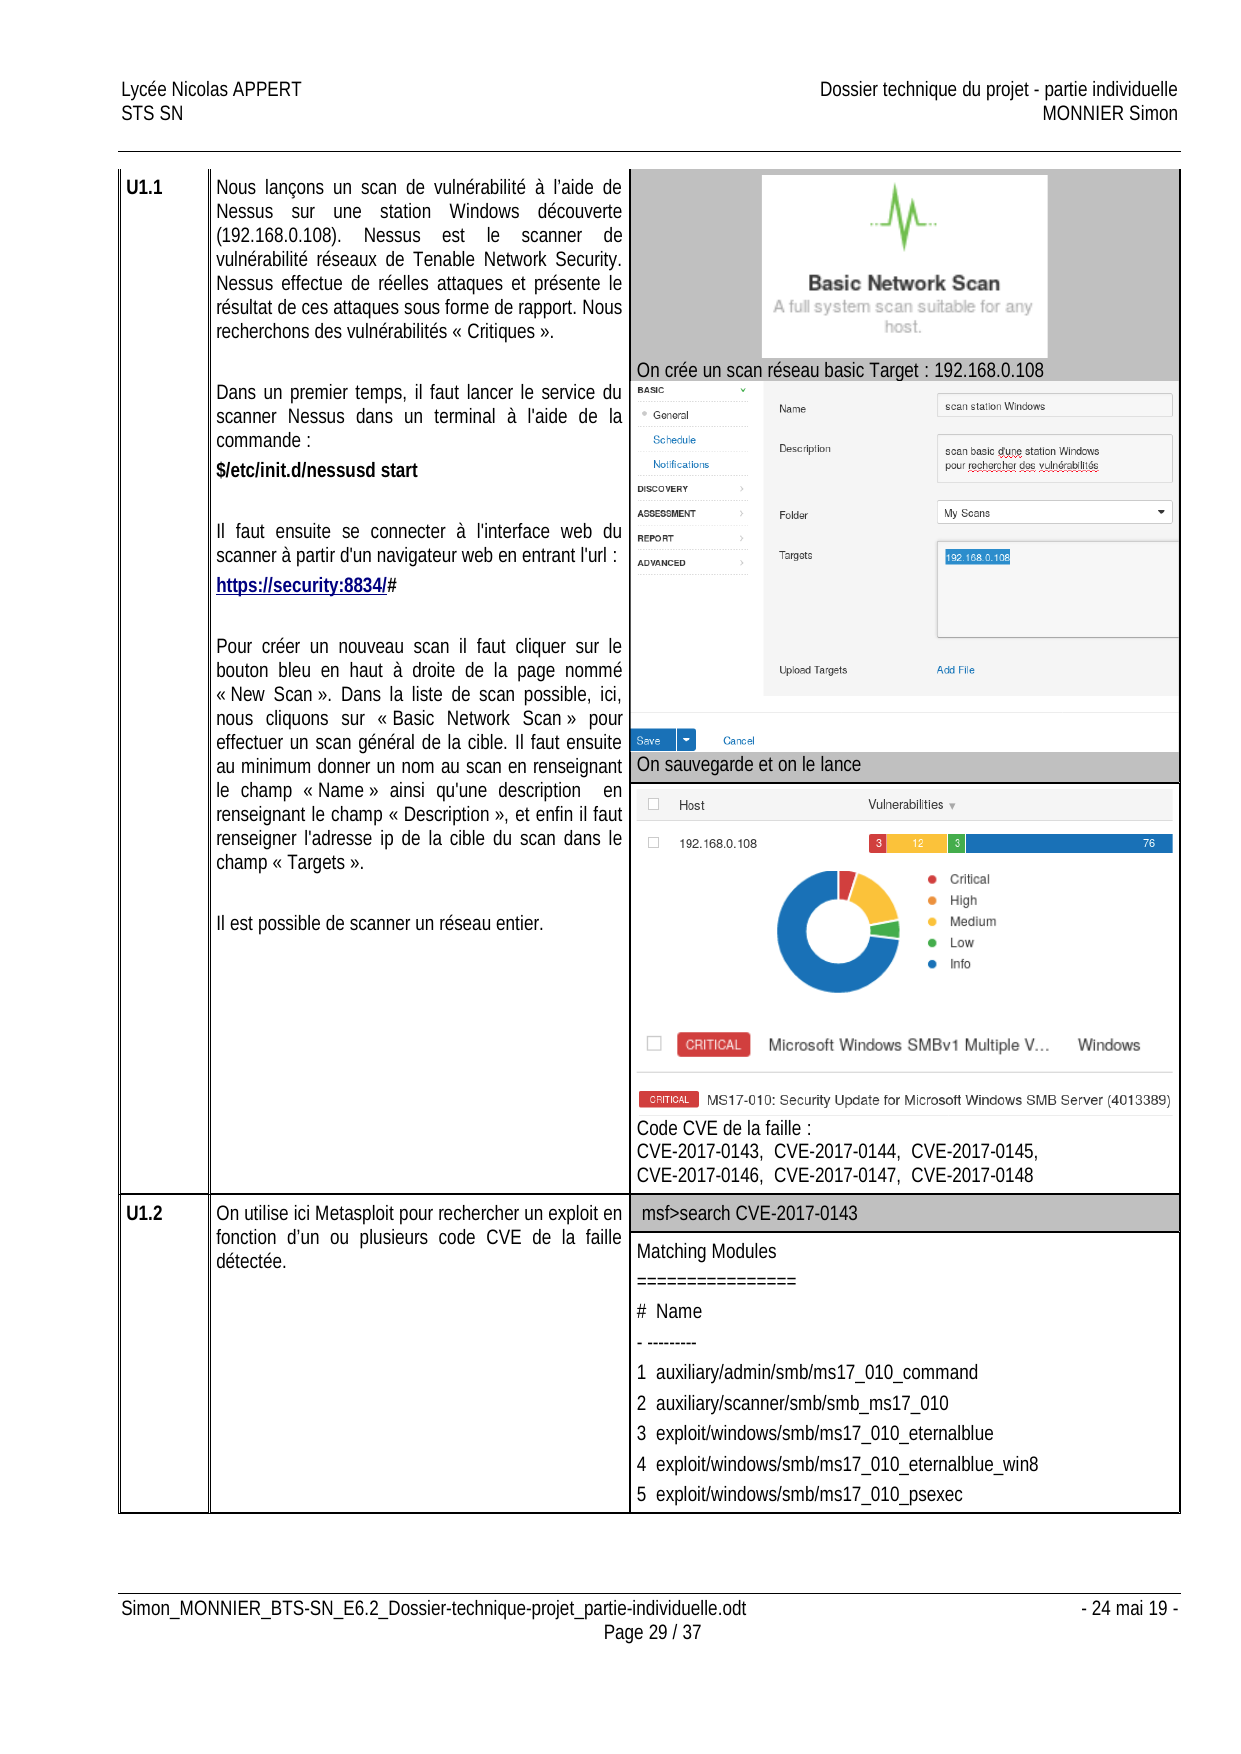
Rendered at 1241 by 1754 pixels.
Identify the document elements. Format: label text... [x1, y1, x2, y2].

picture [761, 175, 1048, 358]
table_header msf>search CVE-2017-0143 [631, 1195, 1179, 1231]
picture [636, 1087, 1173, 1116]
picture [630, 381, 1179, 752]
table_header On sauvegarde et on le lance [631, 752, 1179, 782]
table_cell U1.1 [121, 169, 208, 1193]
table_cell Code CVE de la faille : CVE-2017-0143, CVE-2017-0144, CVE-2017-0145, CVE-2017-0146, CVE-2017-0147, CVE-2017-0148 [631, 790, 1179, 1193]
picture [772, 871, 1024, 997]
picture [636, 789, 1173, 864]
table_cell U1.2 [121, 1195, 208, 1512]
table_header On crée un scan réseau basic Target : 192.168.0.108 [631, 169, 1179, 381]
table_cell Matching Modules ================ # Name - --------- 1 auxiliary/admin/smb/ms17_010_command 2 auxiliary/scanner/smb/smb_ms17_010 3 exploit/windows/smb/ms17_010_eternalblue 4 exploit/windows/smb/ms17_010_eternalblue_win8 5 exploit/windows/smb/ms17_010_psexec [631, 1233, 1179, 1512]
table_cell Nous lançons un scan de vulnérabilité à l’aide de Nessus sur une station Windows découverte (192.168.0.108). Nessus est le scanner de vulnérabilité réseaux de Tenable Network Security. Nessus effectue de réelles attaques et présente le résultat de ces attaques sous forme de rapport. Nous recherchons des vulnérabilités « Critiques ». Dans un premier temps, il faut lancer le service du scanner Nessus dans un terminal à l'aide de la commande : $/etc/init.d/nessusd start Il faut ensuite se connecter à l'interface web du scanner à partir d'un navigateur web en entrant l'url : https://security:8834/# Pour créer un nouveau scan il faut cliquer sur le bouton bleu en haut à droite de la page nommé « New Scan ». Dans la liste de scan possible, ici, nous cliquons sur « Basic Network Scan » pour effectuer un scan général de la cible. Il faut ensuite au minimum donner un nom au scan en renseignant le champ « Name » ainsi qu'une description en renseignant le champ « Description », et enfin il faut renseigner l'adresse ip de la cible du scan dans le champ « Targets ». Il est possible de scanner un réseau entier. [211, 169, 629, 1193]
table_cell [631, 784, 1179, 789]
table_cell On utilise ici Metasploit pour rechercher un exploit en fonction d’un ou plusieurs code CVE de la faille détectée. [211, 1195, 629, 1512]
picture [636, 1020, 1173, 1073]
